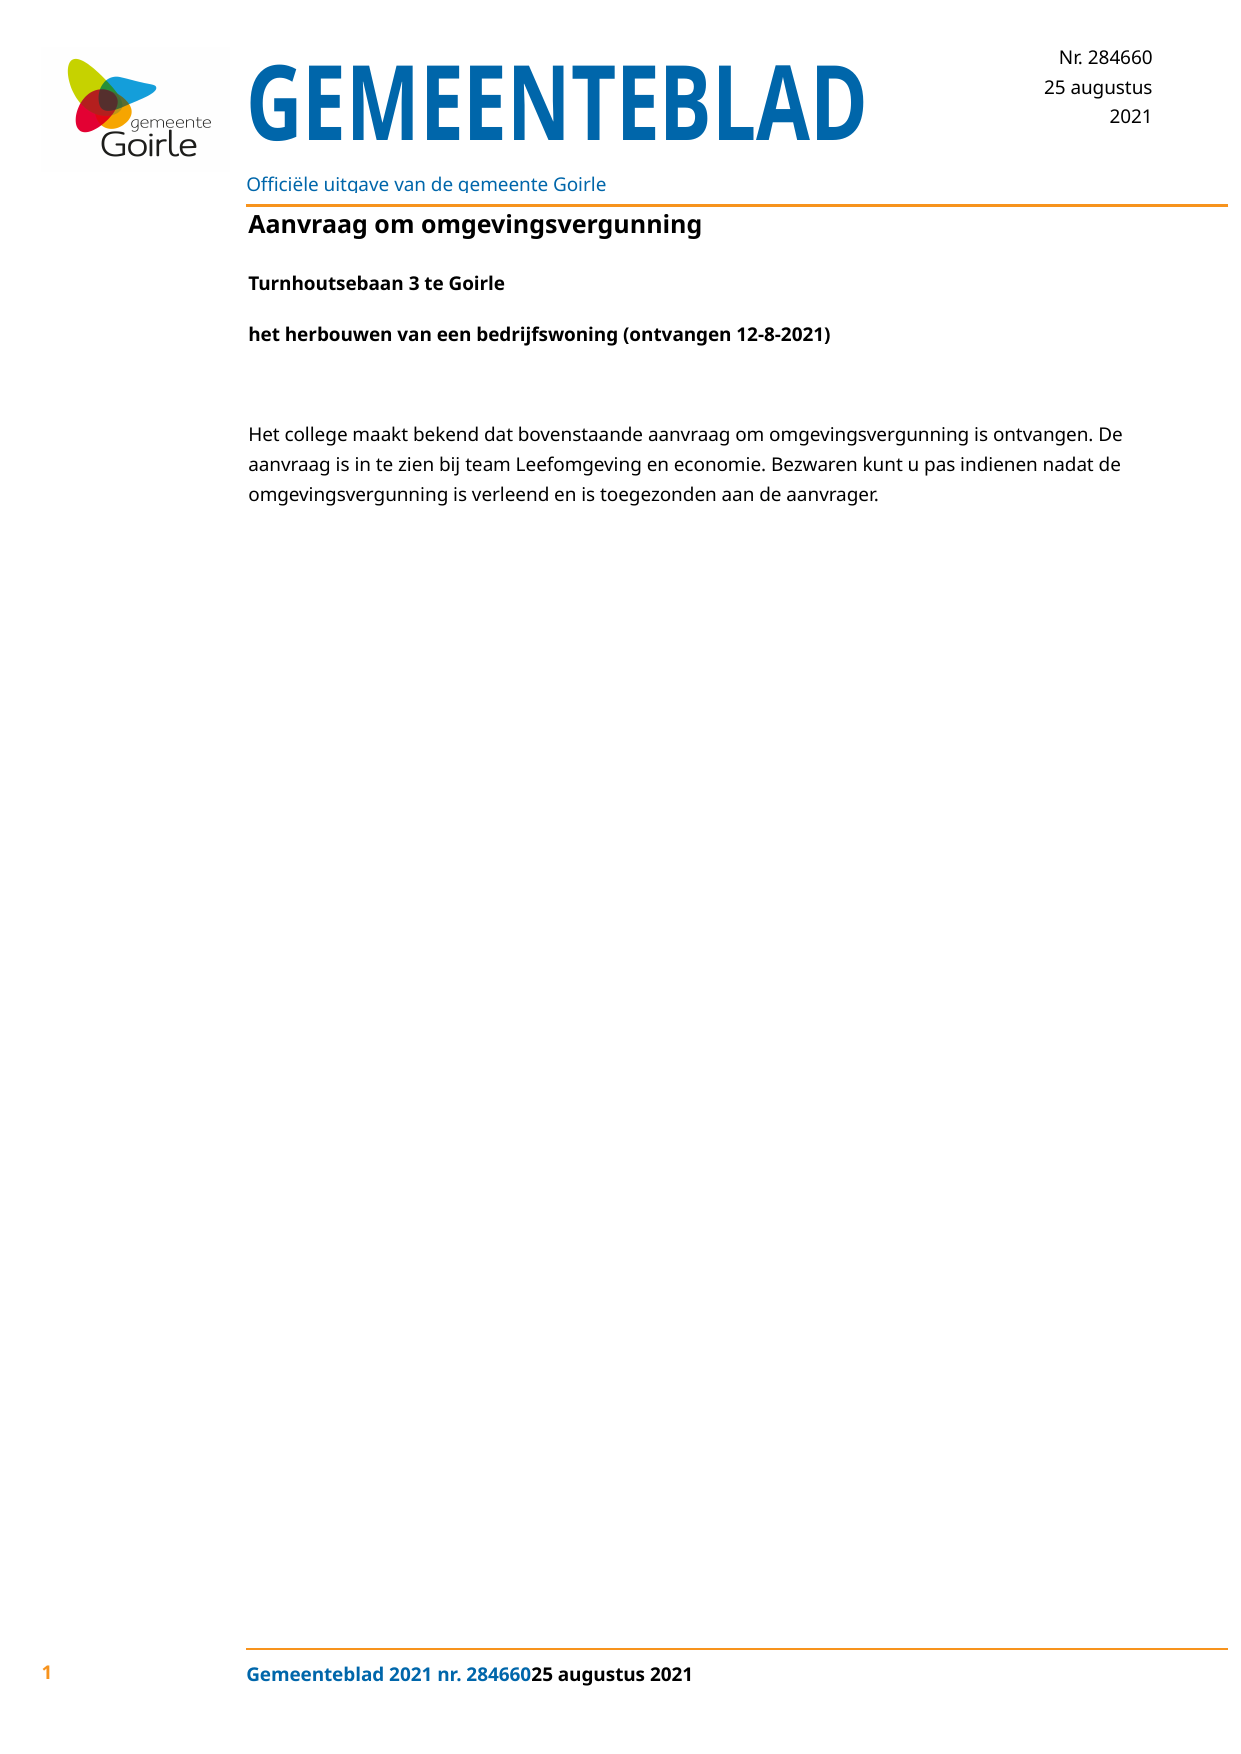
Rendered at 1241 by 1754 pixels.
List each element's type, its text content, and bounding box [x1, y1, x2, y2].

text het herbouwen van een bedrijfswoning (ontvangen 12-8-2021) [248, 321, 1152, 346]
text Het college maakt bekend dat bovenstaande aanvraag om omgevingsvergunning is ontvangen. De aanvraag is in te zien bij team Leefomgeving en economie. Bezwaren kunt u pas indienen nadat de omgevingsvergunning is verleend en is toegezonden aan de aanvrager. [248, 422, 1152, 506]
text Aanvraag om omgevingsvergunning [248, 207, 1152, 241]
text Turnhoutsebaan 3 te Goirle [248, 270, 1152, 296]
picture [41, 47, 231, 172]
